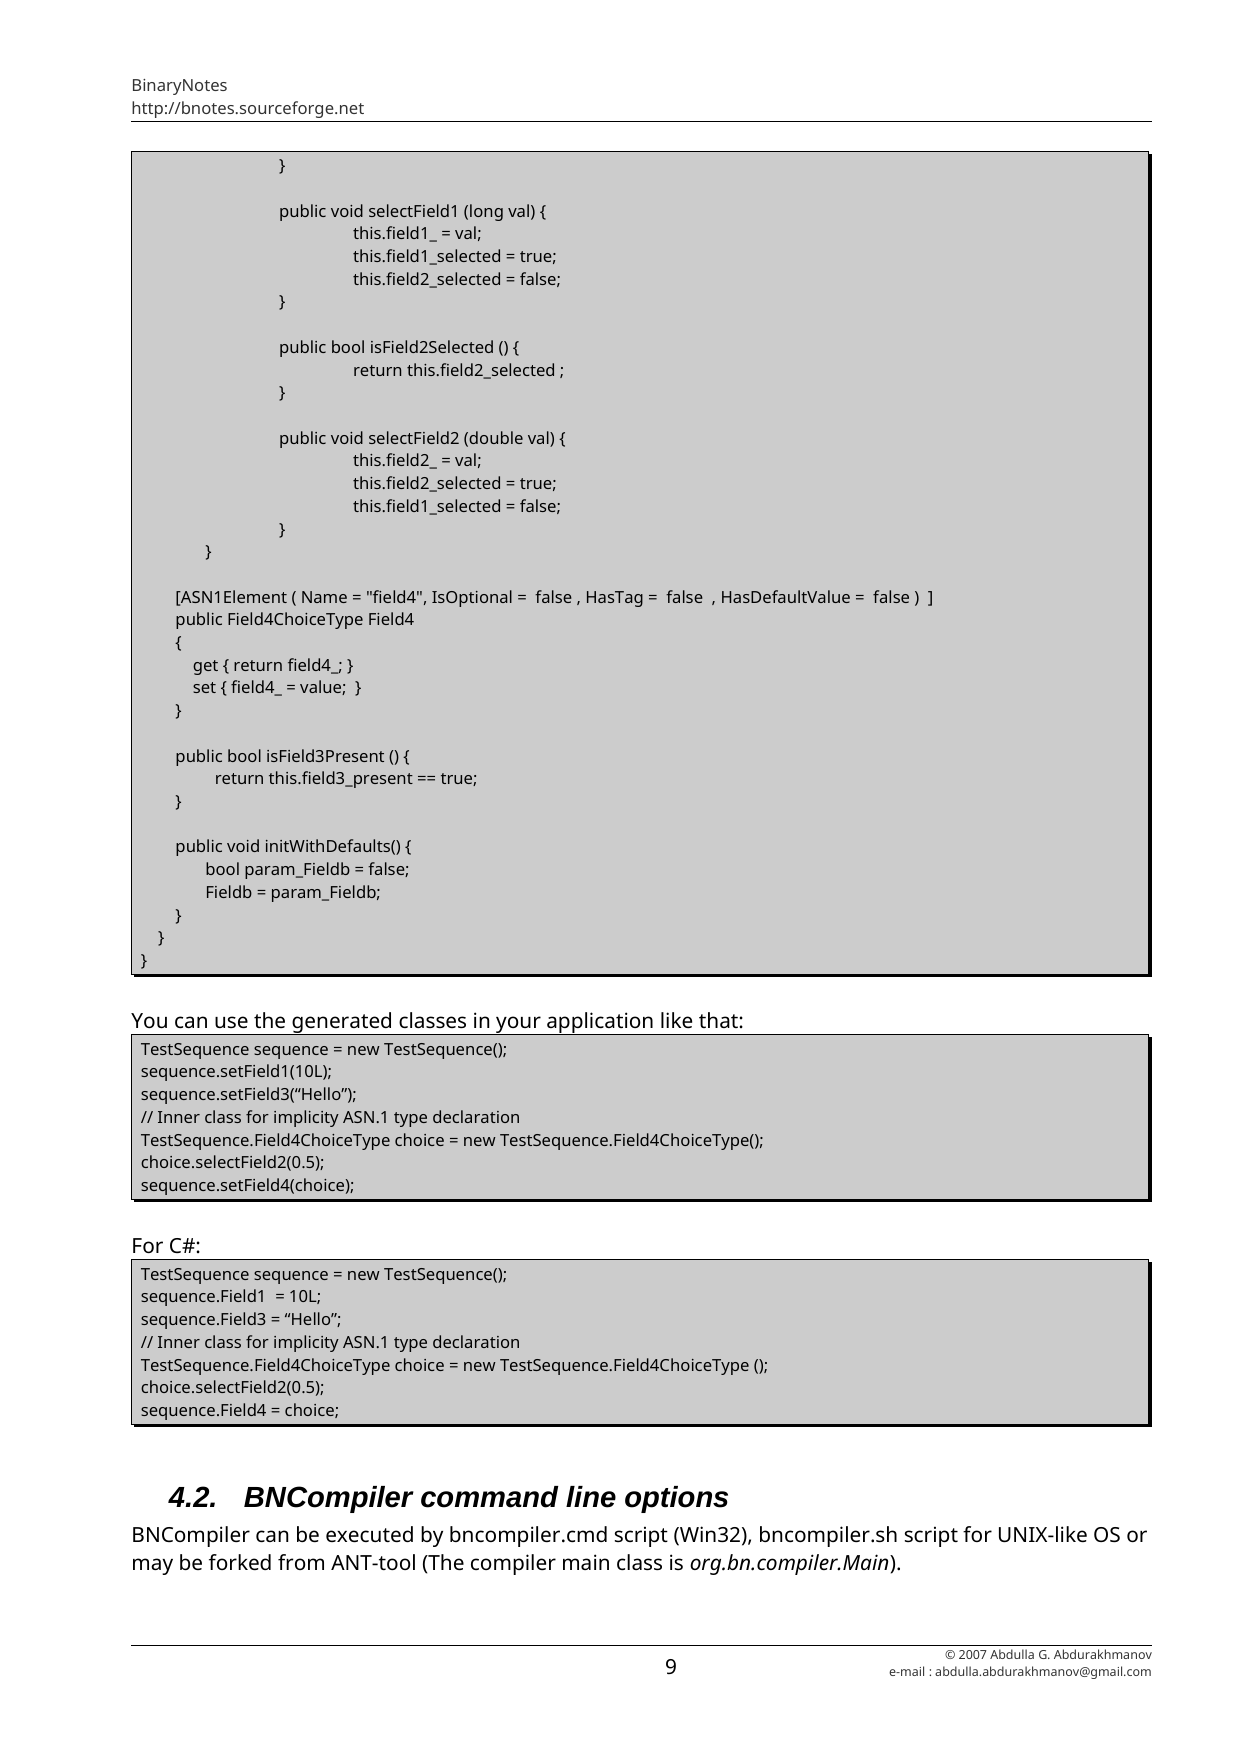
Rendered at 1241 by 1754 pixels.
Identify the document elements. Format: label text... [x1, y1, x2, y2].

subtitle BNCompiler command line options [169, 1481, 1152, 1513]
text TestSequence.Field4ChoiceType choice = new TestSequence.Field4ChoiceType(); [132, 1125, 1148, 1148]
text choice.selectField2(0.5); [132, 1148, 1148, 1171]
text sequence.Field1 = 10L; [132, 1282, 1148, 1305]
text [ASN1Element ( Name = "field4", IsOptional = false , HasTag = false , HasDefaultValue = false ) ] [132, 582, 1148, 605]
text this.field1_selected = true; [132, 242, 1148, 264]
text sequence.Field4 = choice; [132, 1396, 1148, 1424]
text public void selectField1 (long val) { [132, 196, 1148, 219]
text BNCompiler can be executed by bncompiler.cmd script (Win32), bncompiler.sh script for UNIX-like OS or may be forked from ANT-tool (The compiler main class is org.bn.compiler.Main). [131, 1520, 1152, 1577]
text // Inner class for implicity ASN.1 type declaration [132, 1102, 1148, 1125]
text bool param_Fieldb = false; [132, 855, 1148, 877]
text sequence.setField1(10L); [132, 1057, 1148, 1080]
text this.field1_ = val; [132, 219, 1148, 242]
text this.field2_selected = false; [132, 264, 1148, 287]
text } [132, 946, 1148, 974]
text sequence.setField4(choice); [132, 1171, 1148, 1199]
text } [132, 537, 1148, 559]
text return this.field2_selected ; [132, 355, 1148, 378]
text this.field2_ = val; [132, 446, 1148, 469]
text } [132, 378, 1148, 401]
text get { return field4_; } [132, 650, 1148, 673]
text TestSequence sequence = new TestSequence(); [132, 1260, 1148, 1282]
text public void initWithDefaults() { [132, 832, 1148, 855]
text sequence.Field3 = “Hello”; [132, 1305, 1148, 1327]
text TestSequence.Field4ChoiceType choice = new TestSequence.Field4ChoiceType (); [132, 1350, 1148, 1373]
text } [132, 514, 1148, 537]
text set { field4_ = value; } [132, 673, 1148, 696]
text } [132, 787, 1148, 809]
text public bool isField2Selected () { [132, 332, 1148, 355]
text } [132, 287, 1148, 310]
text sequence.setField3(“Hello”); [132, 1080, 1148, 1102]
text // Inner class for implicity ASN.1 type declaration [132, 1327, 1148, 1350]
text return this.field3_present == true; [132, 764, 1148, 787]
text public void selectField2 (double val) { [132, 423, 1148, 446]
text this.field1_selected = false; [132, 491, 1148, 514]
text For C#: [131, 1231, 1152, 1259]
text this.field2_selected = true; [132, 469, 1148, 491]
text { [132, 628, 1148, 650]
text You can use the generated classes in your application like that: [131, 1006, 1152, 1034]
text } [132, 152, 1148, 173]
text } [132, 900, 1148, 923]
text public Field4ChoiceType Field4 [132, 605, 1148, 628]
text public bool isField3Present () { [132, 741, 1148, 764]
text } [132, 923, 1148, 946]
text Fieldb = param_Fieldb; [132, 877, 1148, 900]
text choice.selectField2(0.5); [132, 1373, 1148, 1396]
text TestSequence sequence = new TestSequence(); [132, 1035, 1148, 1057]
text } [132, 696, 1148, 718]
